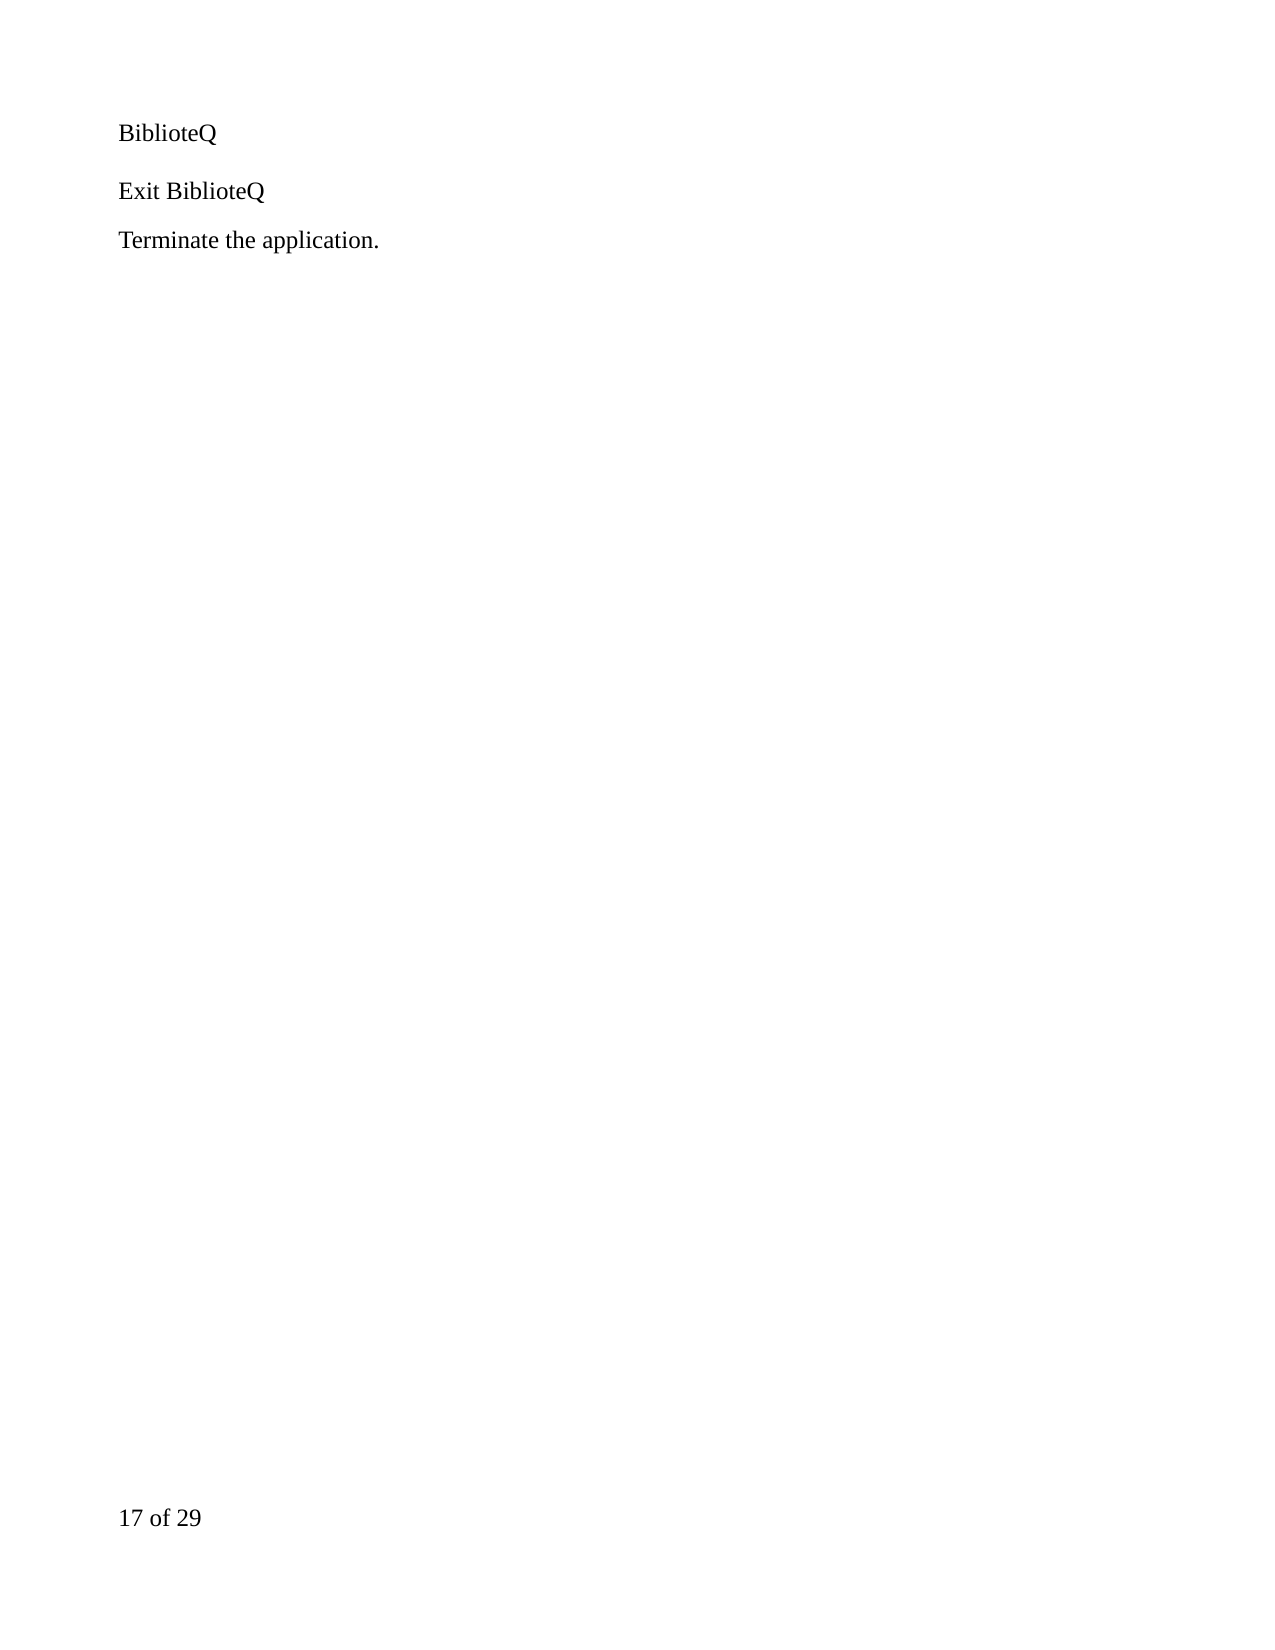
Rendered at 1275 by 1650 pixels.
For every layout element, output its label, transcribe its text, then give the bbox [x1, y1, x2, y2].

text Terminate the application. [118, 225, 1157, 254]
text Exit BiblioteQ [118, 176, 1157, 205]
